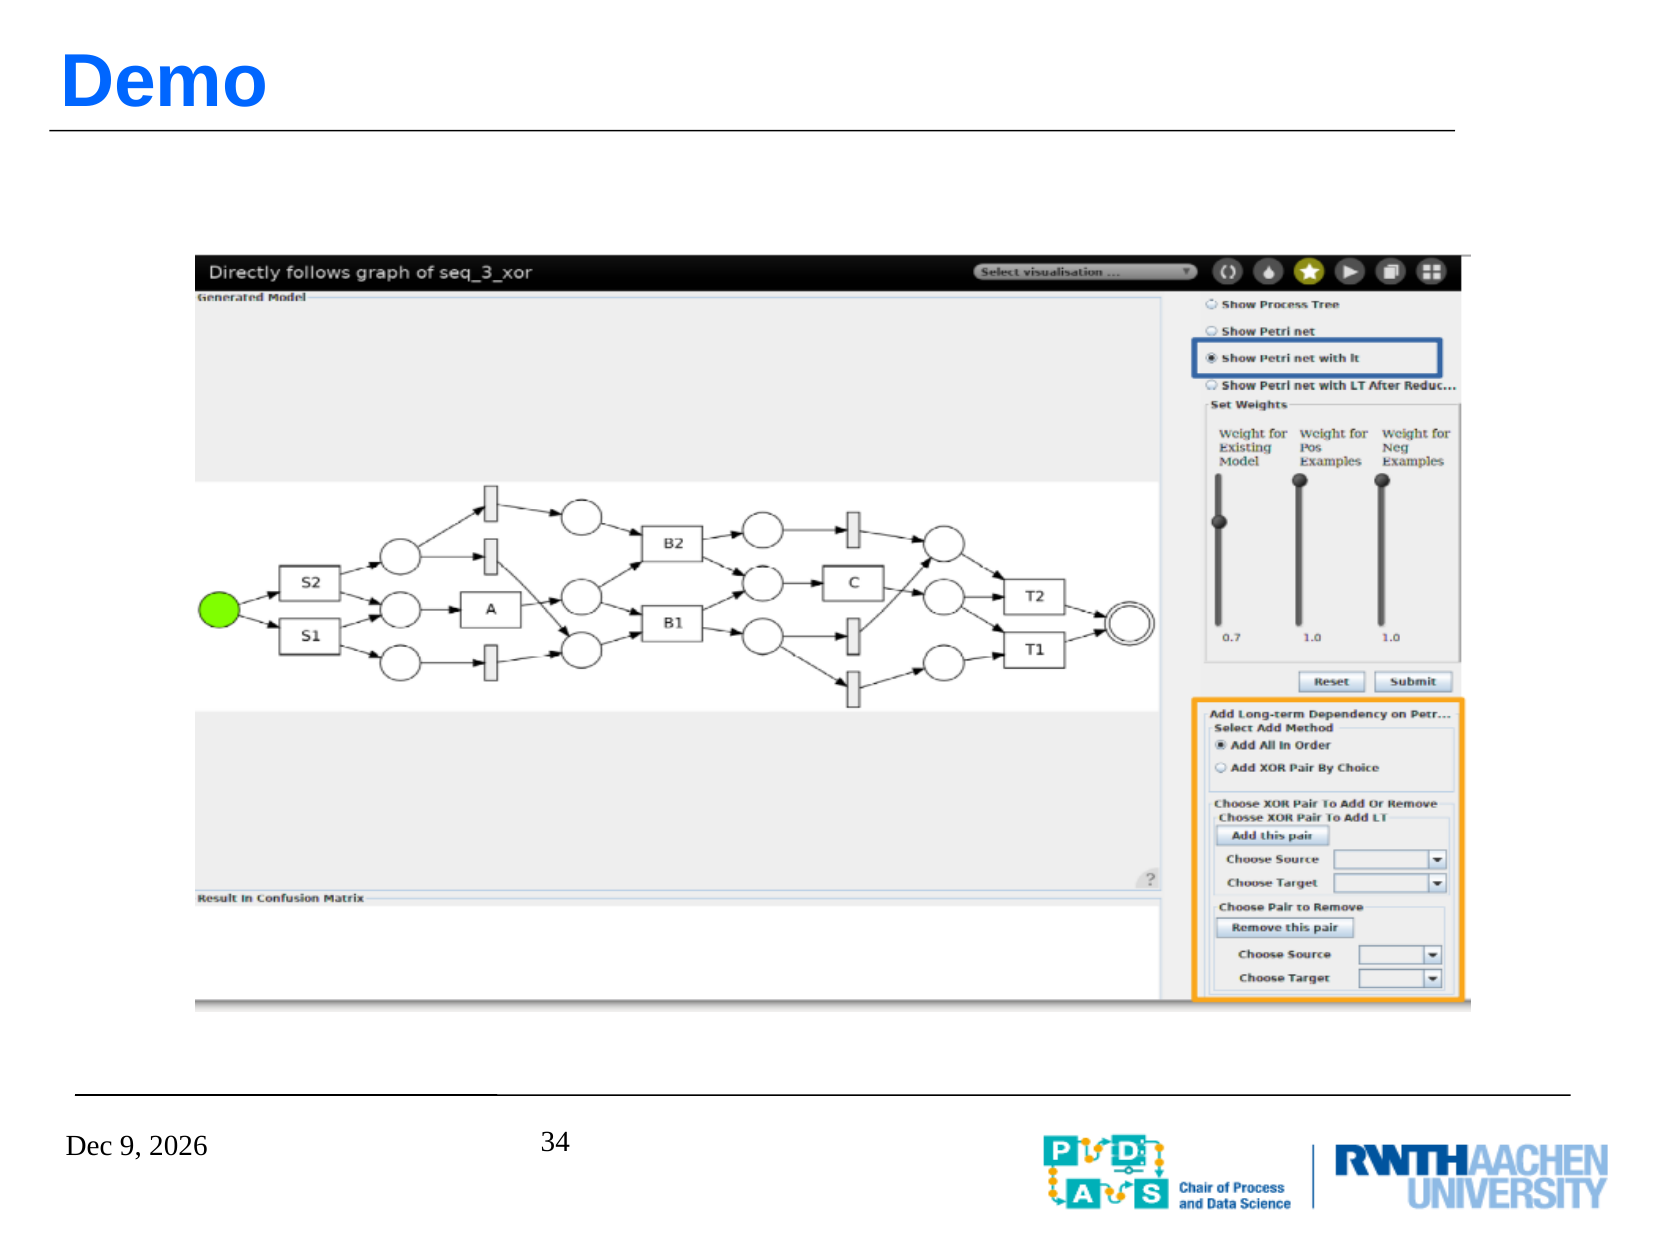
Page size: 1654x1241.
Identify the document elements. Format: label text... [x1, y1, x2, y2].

picture [195, 254, 1471, 1012]
title Demo [60, 30, 1549, 131]
picture [1005, 1090, 1647, 1241]
